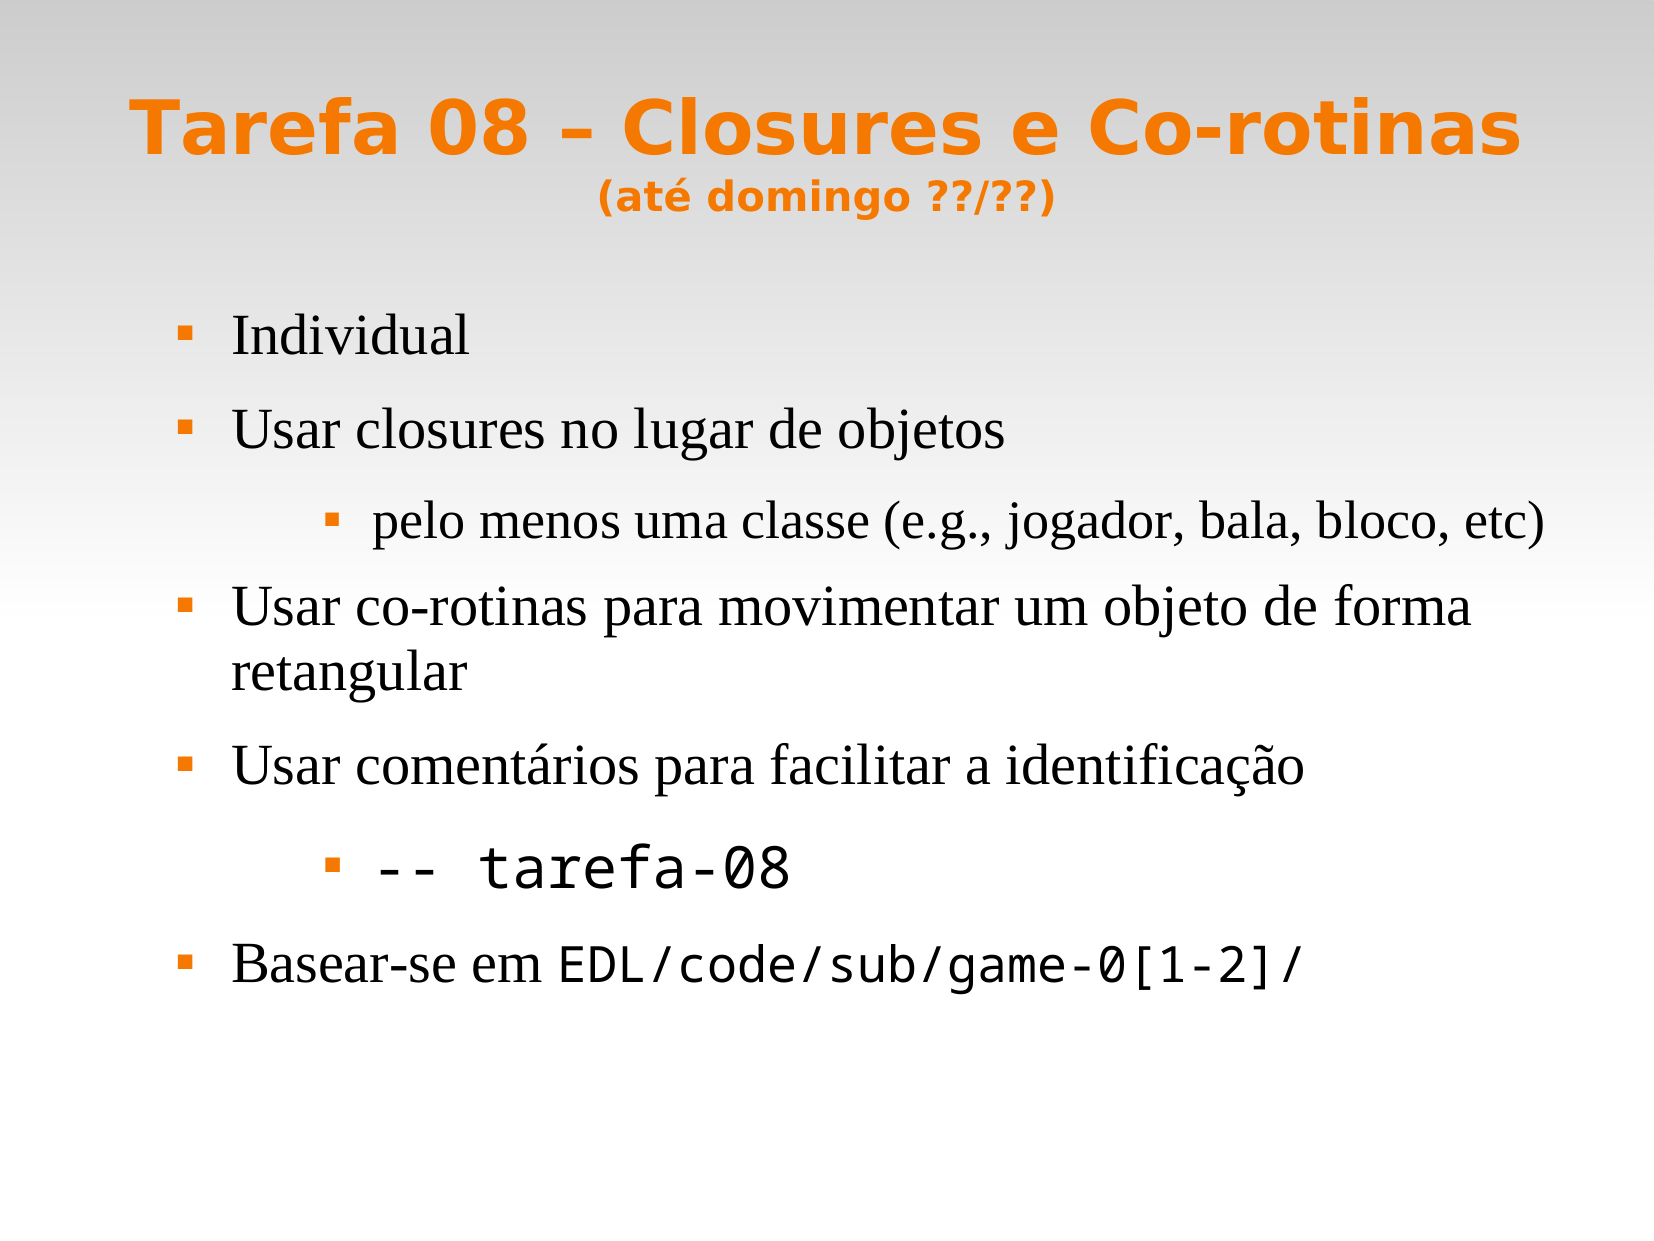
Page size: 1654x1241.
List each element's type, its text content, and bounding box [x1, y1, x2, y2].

list Individual Usar closures no lugar de objetos pelo menos uma classe (e.g., jogador, bala, bloco, etc) Usar co-rotinas para movimentar um objeto de forma retangular Usar comentários para facilitar a identificação -- tarefa-08 Basear-se em EDL/code/sub/game-0[1-2]/ [89, 302, 1576, 1220]
title Tarefa 08 – Closures e Co-rotinas (até domingo ??/??) [82, 49, 1571, 257]
